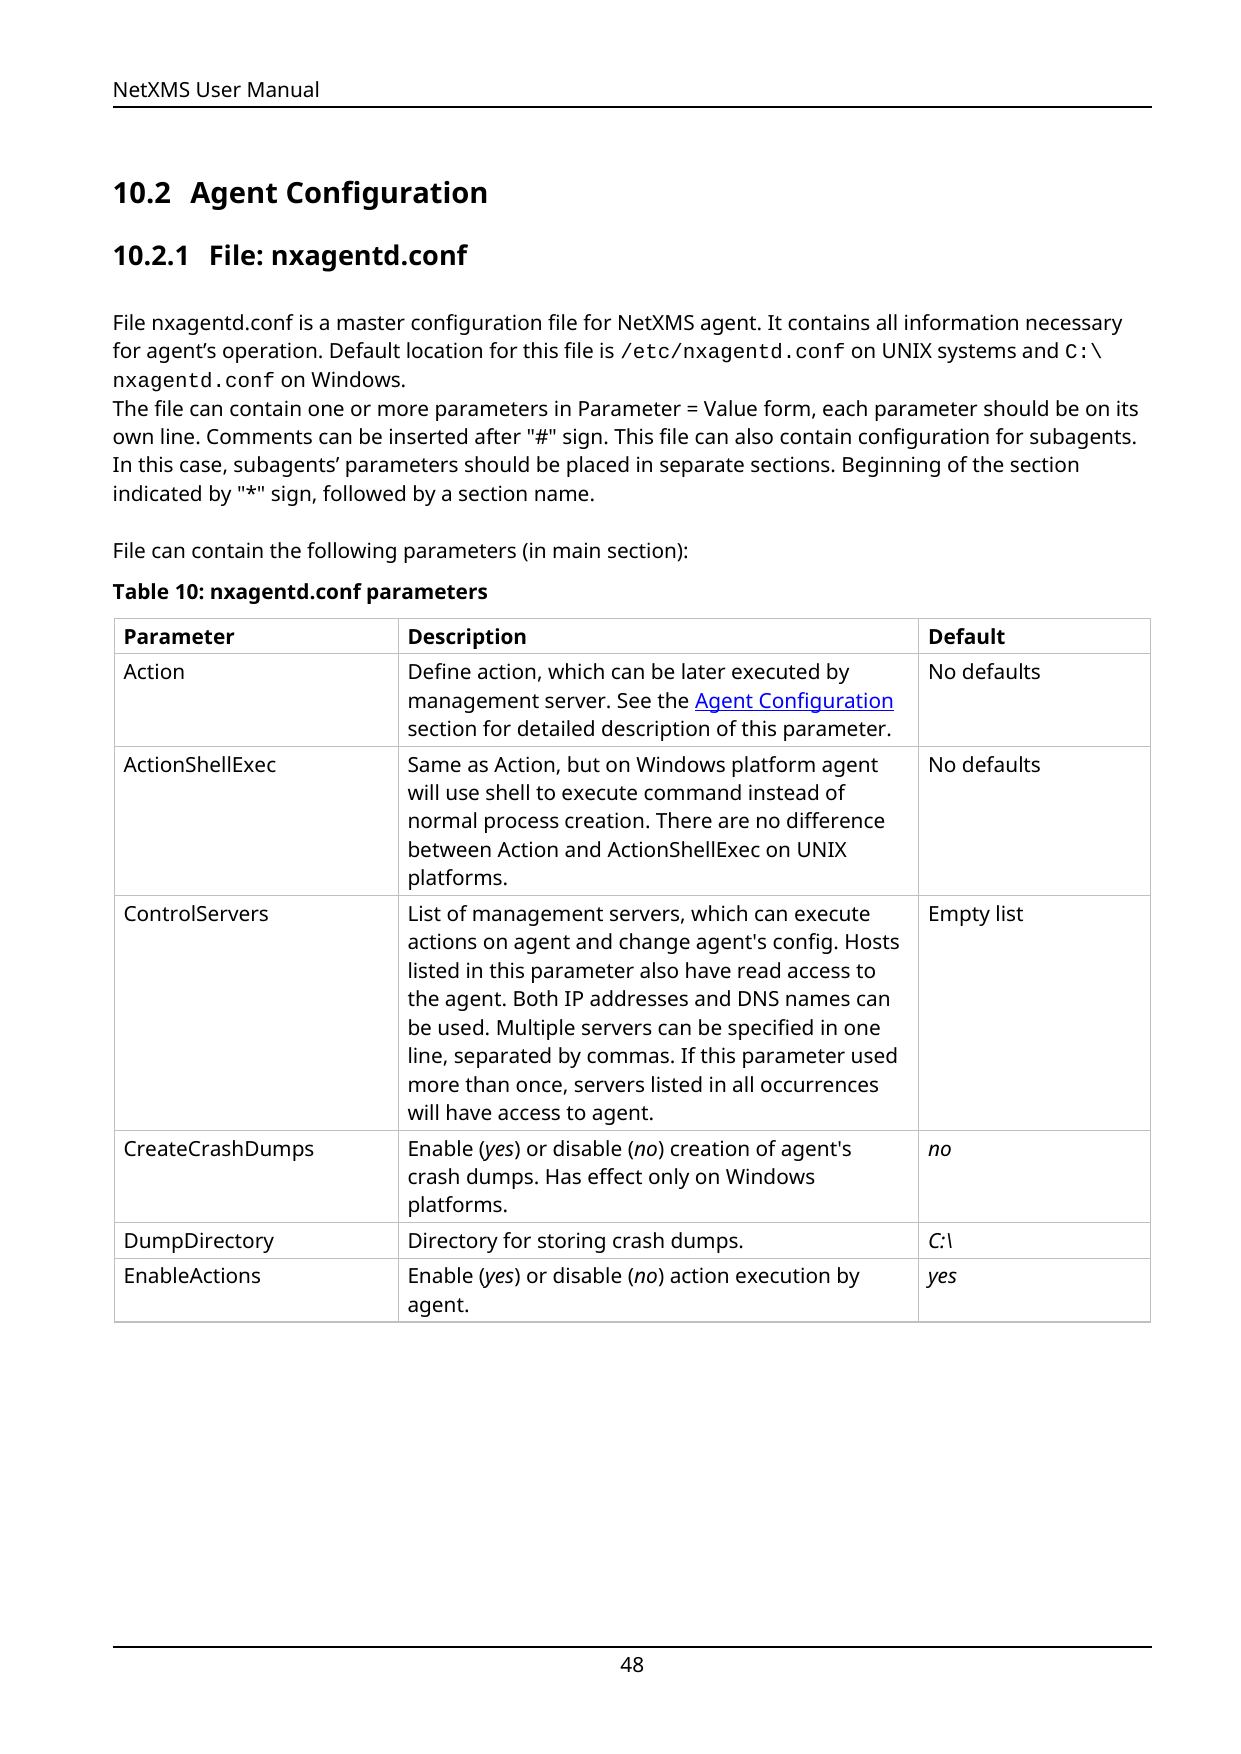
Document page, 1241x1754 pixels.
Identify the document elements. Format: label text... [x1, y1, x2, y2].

table_cell DumpDirectory [115, 1223, 398, 1257]
text File can contain the following parameters (in main section): [112, 536, 1152, 564]
table_cell C:\ [919, 1223, 1150, 1257]
table_header Description [399, 619, 918, 653]
subtitle File: nxagentd.conf [112, 237, 1152, 273]
subtitle Agent Configuration [112, 172, 1152, 212]
table_cell Enable (yes) or disable (no) action execution by agent. [399, 1259, 918, 1321]
table_cell CreateCrashDumps [115, 1131, 398, 1222]
table_cell Same as Action, but on Windows platform agent will use shell to execute command instead of normal process creation. There are no difference between Action and ActionShellExec on UNIX platforms. [399, 747, 918, 895]
text File nxagentd.conf is a master configuration file for NetXMS agent. It contains all information necessary for agent’s operation. Default location for this file is /etc/nxagentd.conf on UNIX systems and C:\nxagentd.conf on Windows. [112, 308, 1152, 394]
table_cell ActionShellExec [115, 747, 398, 895]
table_cell yes [919, 1259, 1150, 1321]
text The file can contain one or more parameters in Parameter = Value form, each parameter should be on its own line. Comments can be inserted after "#" sign. This file can also contain configuration for subagents. In this case, subagents’ parameters should be placed in separate sections. Beginning of the section indicated by "*" sign, followed by a section name. [112, 394, 1152, 507]
table_cell No defaults [919, 654, 1150, 746]
table_cell Directory for storing crash dumps. [399, 1223, 918, 1257]
table_cell List of management servers, which can execute actions on agent and change agent's config. Hosts listed in this parameter also have read access to the agent. Both IP addresses and DNS names can be used. Multiple servers can be specified in one line, separated by commas. If this parameter used more than once, servers listed in all occurrences will have access to agent. [399, 896, 918, 1129]
table_cell Action [115, 654, 398, 746]
text Table 10: nxagentd.conf parameters [112, 577, 1152, 605]
table_header Parameter [115, 619, 398, 653]
table_cell Empty list [919, 896, 1150, 1129]
table_cell EnableActions [115, 1259, 398, 1321]
table_header Default [919, 619, 1150, 653]
table_cell No defaults [919, 747, 1150, 895]
table_cell Define action, which can be later executed by management server. See the Agent Configuration section for detailed description of this parameter. [399, 654, 918, 746]
table_cell Enable (yes) or disable (no) creation of agent's crash dumps. Has effect only on Windows platforms. [399, 1131, 918, 1222]
table_cell ControlServers [115, 896, 398, 1129]
table_cell no [919, 1131, 1150, 1222]
